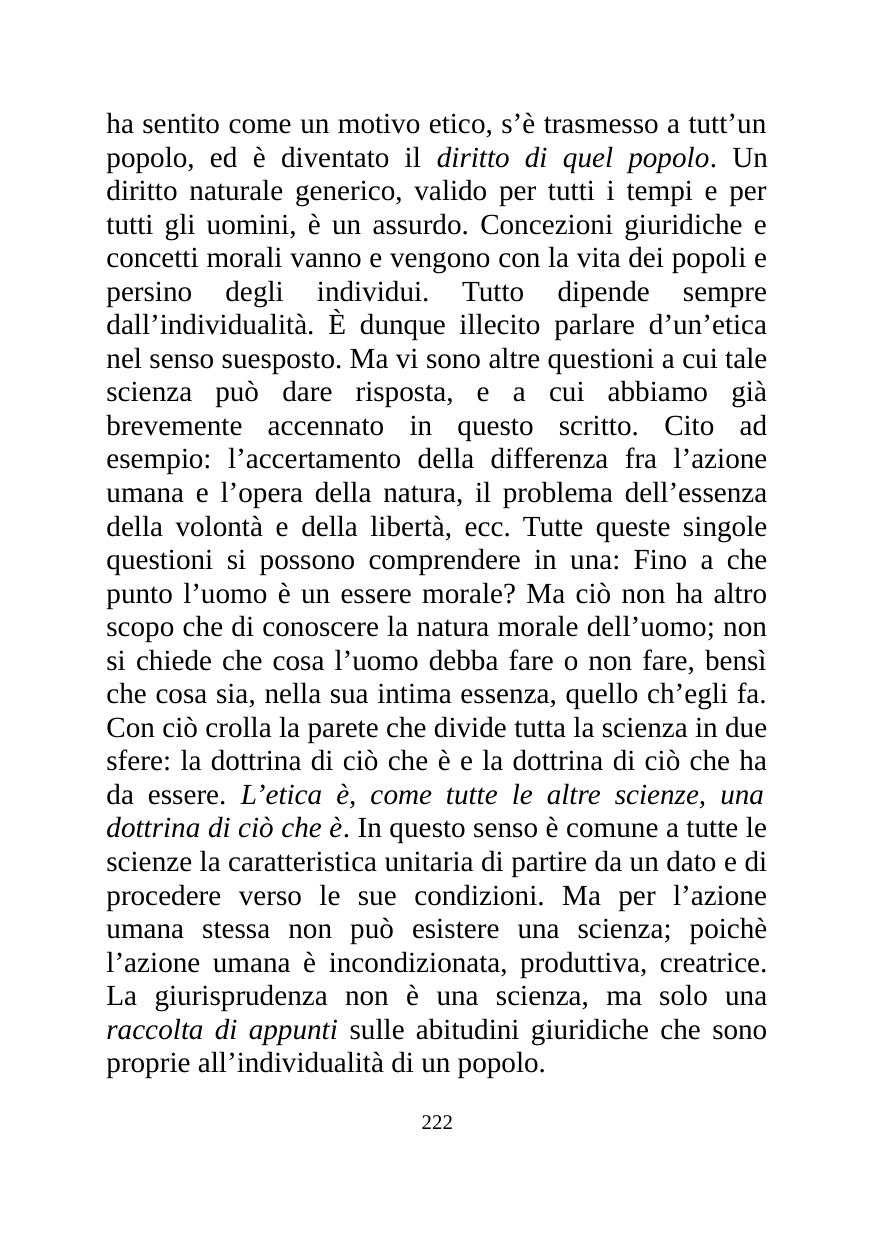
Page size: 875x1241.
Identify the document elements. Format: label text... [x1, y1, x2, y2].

text ha sentito come un motivo etico, s’è trasmesso a tutt’un popolo, ed è diventato il diritto di quel popolo. Un diritto naturale generico, valido per tutti i tempi e per tutti gli uomini, è un assurdo. Concezioni giuridiche e concetti morali vanno e vengono con la vita dei popoli e persino degli individui. Tutto dipende sempre dall’individualità. È dunque illecito parlare d’un’etica nel senso suesposto. Ma vi sono altre questioni a cui tale scienza può dare risposta, e a cui abbiamo già brevemente accennato in questo scritto. Cito ad esempio: l’accertamento della differenza fra l’azione umana e l’opera della natura, il problema dell’essenza della volontà e della libertà, ecc. Tutte queste singole questioni si possono comprendere in una: Fino a che punto l’uomo è un essere morale? Ma ciò non ha altro scopo che di conoscere la natura morale dell’uomo; non si chiede che cosa l’uomo debba fare o non fare, bensì che cosa sia, nella sua intima essenza, quello ch’egli fa. Con ciò crolla la parete che divide tutta la scienza in due sfere: la dottrina di ciò che è e la dottrina di ciò che ha da essere. L’etica è, come tutte le altre scienze, una dottrina di ciò che è. In questo senso è comune a tutte le scienze la caratteristica unitaria di partire da un dato e di procedere verso le sue condizioni. Ma per l’azione umana stessa non può esistere una scienza; poichè l’azione umana è incondizionata, produttiva, creatrice. La giurisprudenza non è una scienza, ma solo una raccolta di appunti sulle abitudini giuridiche che sono proprie all’individualità di un popolo. [106, 106, 768, 1079]
